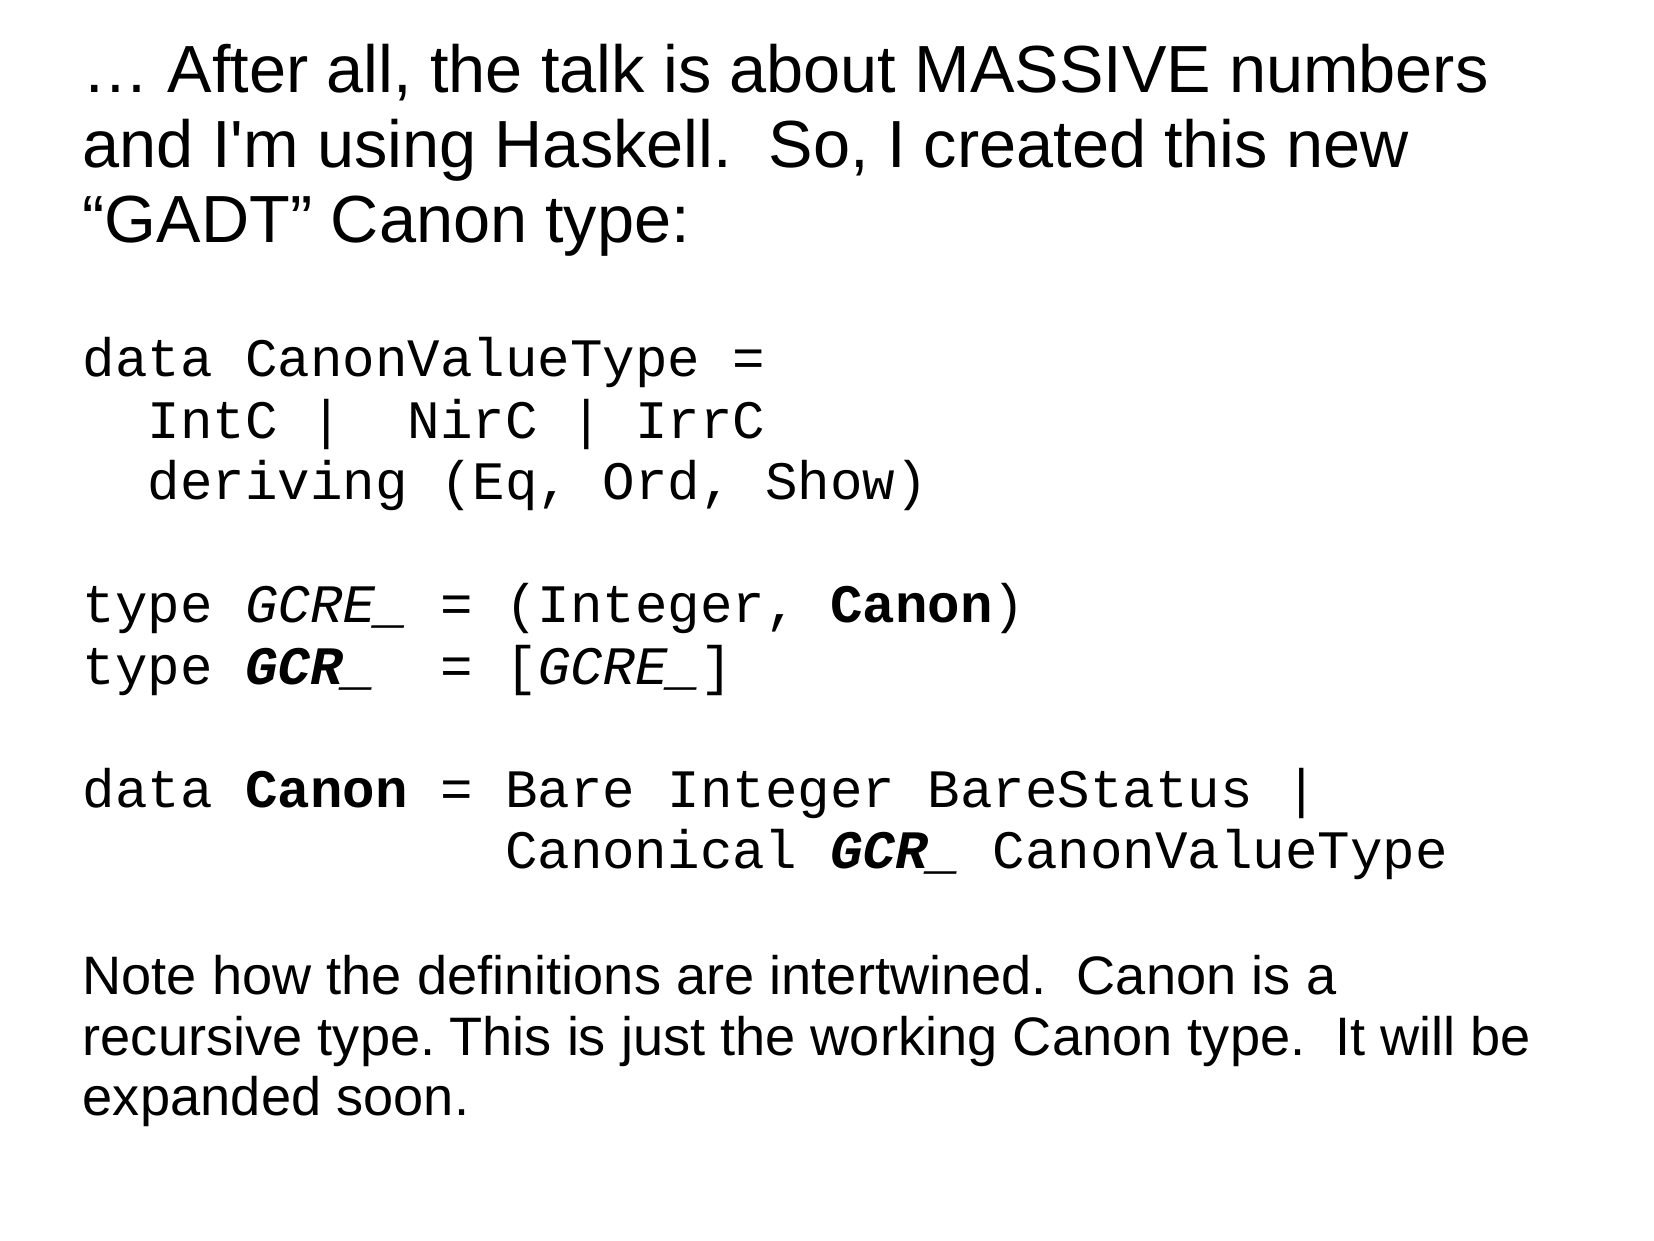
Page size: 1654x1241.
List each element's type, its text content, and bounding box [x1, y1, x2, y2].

subtitle … After all, the talk is about MASSIVE numbers and I'm using Haskell. So, I created this new “GADT” Canon type: data CanonValueType = IntC | NirC | IrrC deriving (Eq, Ord, Show) type GCRE_ = (Integer, Canon) type GCR_ = [GCRE_] data Canon = Bare Integer BareStatus | Canonical GCR_ CanonValueType Note how the definitions are intertwined. Canon is a recursive type. This is just the working Canon type. It will be expanded soon. [82, 0, 1571, 1163]
